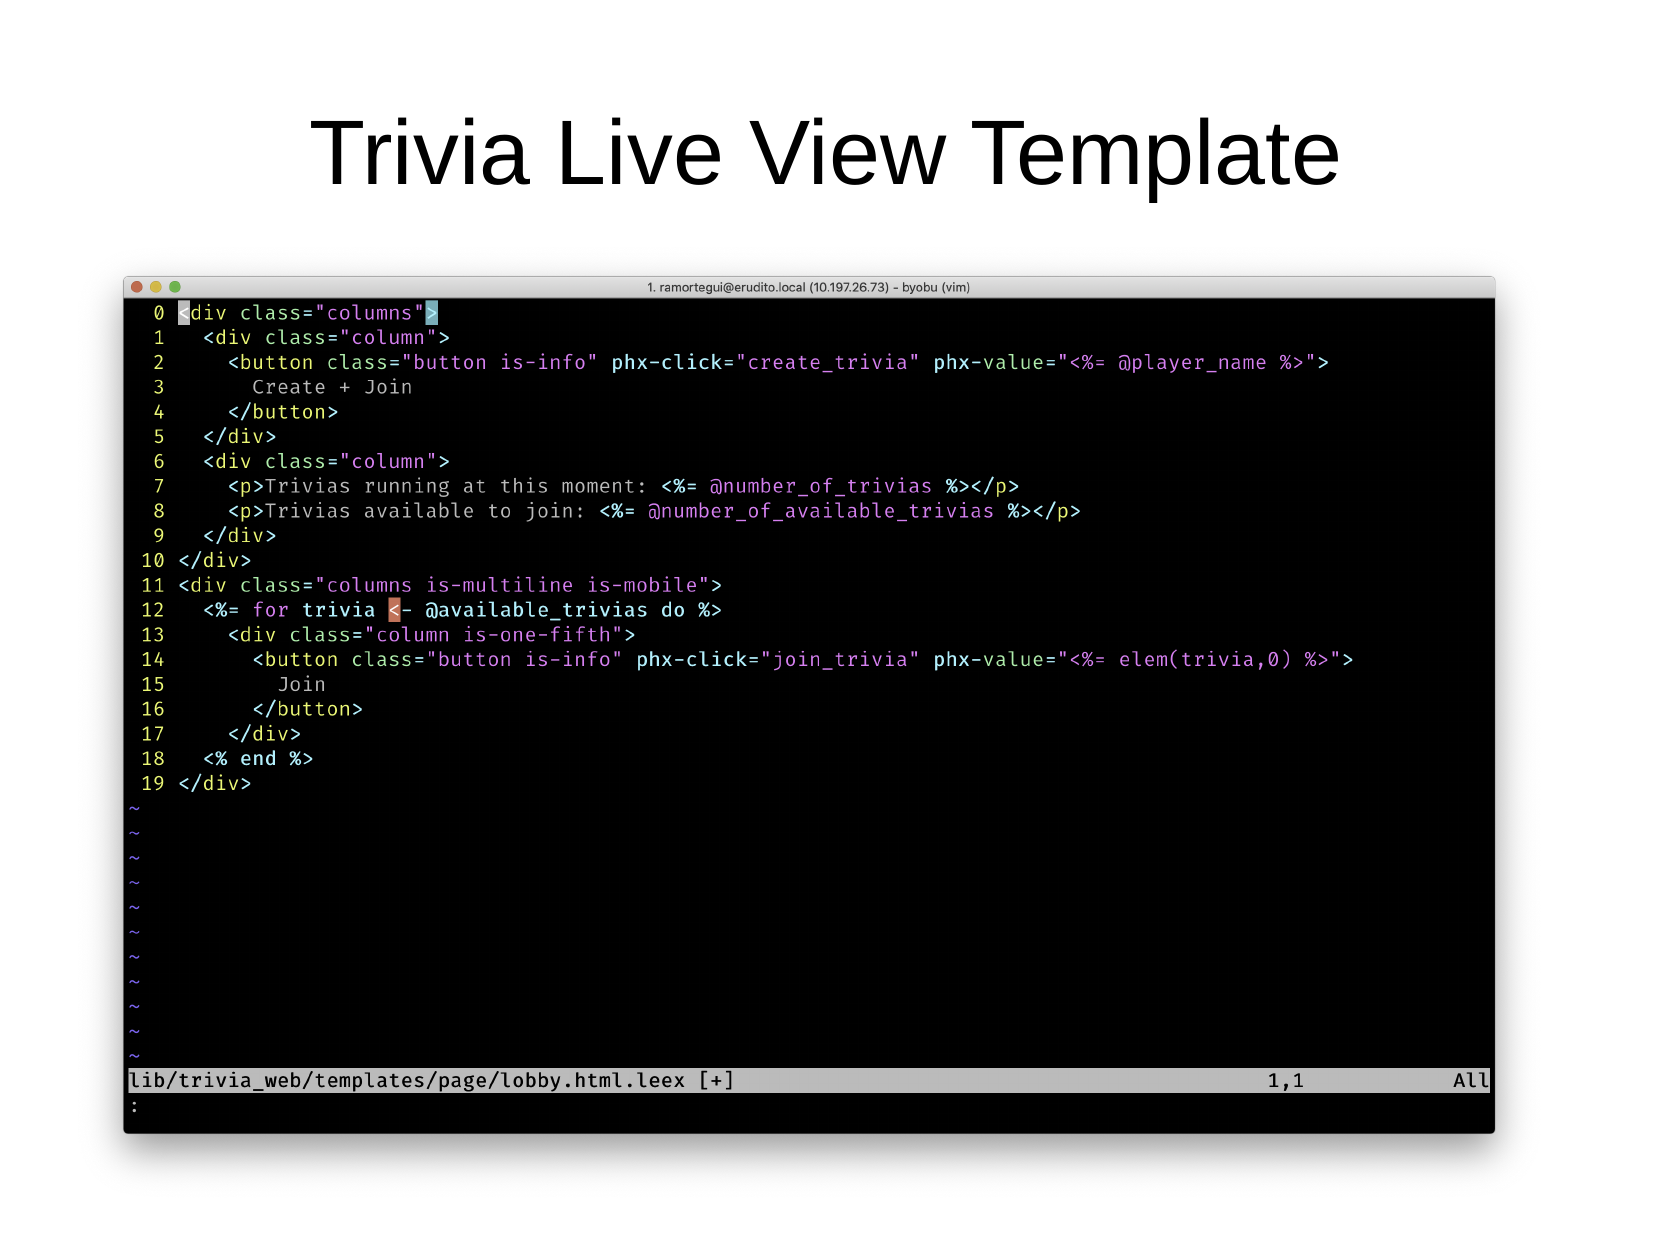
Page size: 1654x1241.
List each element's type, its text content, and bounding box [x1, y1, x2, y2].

picture [70, 240, 1548, 1204]
title Trivia Live View Template [82, 49, 1571, 257]
